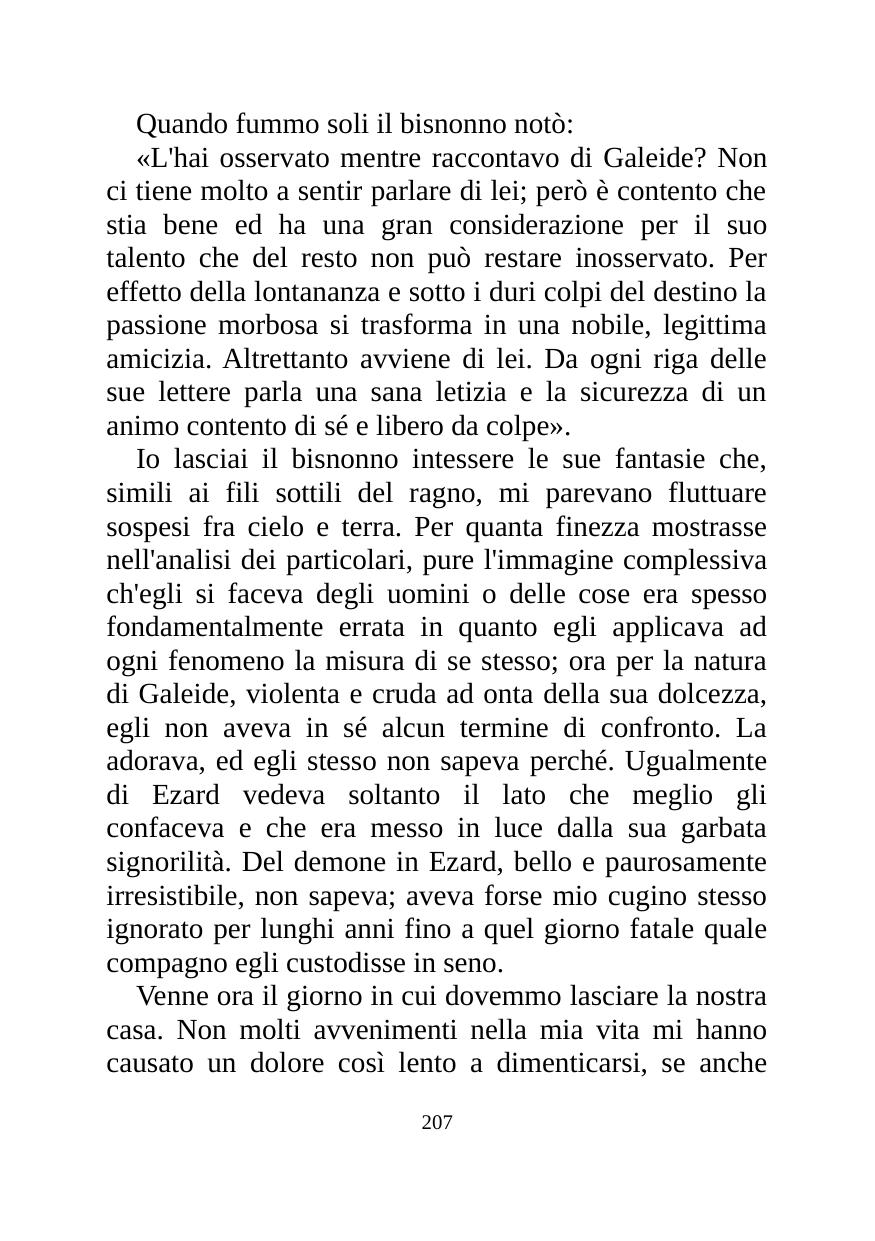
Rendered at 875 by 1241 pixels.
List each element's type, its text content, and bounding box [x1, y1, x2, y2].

text Io lasciai il bisnonno intessere le sue fantasie che, simili ai fili sottili del ragno, mi parevano fluttuare sospesi fra cielo e terra. Per quanta finezza mostrasse nell'analisi dei particolari, pure l'immagine complessiva ch'egli si faceva degli uomini o delle cose era spesso fondamentalmente errata in quanto egli applicava ad ogni fenomeno la misura di se stesso; ora per la natura di Galeide, violenta e cruda ad onta della sua dolcezza, egli non aveva in sé alcun termine di confronto. La adorava, ed egli stesso non sapeva perché. Ugualmente di Ezard vedeva soltanto il lato che meglio gli confaceva e che era messo in luce dalla sua garbata signorilità. Del demone in Ezard, bello e paurosamente irresistibile, non sapeva; aveva forse mio cugino stesso ignorato per lunghi anni fino a quel giorno fatale quale compagno egli custodisse in seno. [106, 442, 768, 978]
text Quando fummo soli il bisnonno notò: [106, 106, 768, 140]
text Venne ora il giorno in cui dovemmo lasciare la nostra casa. Non molti avvenimenti nella mia vita mi hanno causato un dolore così lento a dimenticarsi, se anche [106, 978, 768, 1079]
text «L'hai osservato mentre raccontavo di Galeide? Non ci tiene molto a sentir parlare di lei; però è contento che stia bene ed ha una gran considerazione per il suo talento che del resto non può restare inosservato. Per effetto della lontananza e sotto i duri colpi del destino la passione morbosa si trasforma in una nobile, legittima amicizia. Altrettanto avviene di lei. Da ogni riga delle sue lettere parla una sana letizia e la sicurezza di un animo contento di sé e libero da colpe». [106, 140, 768, 442]
